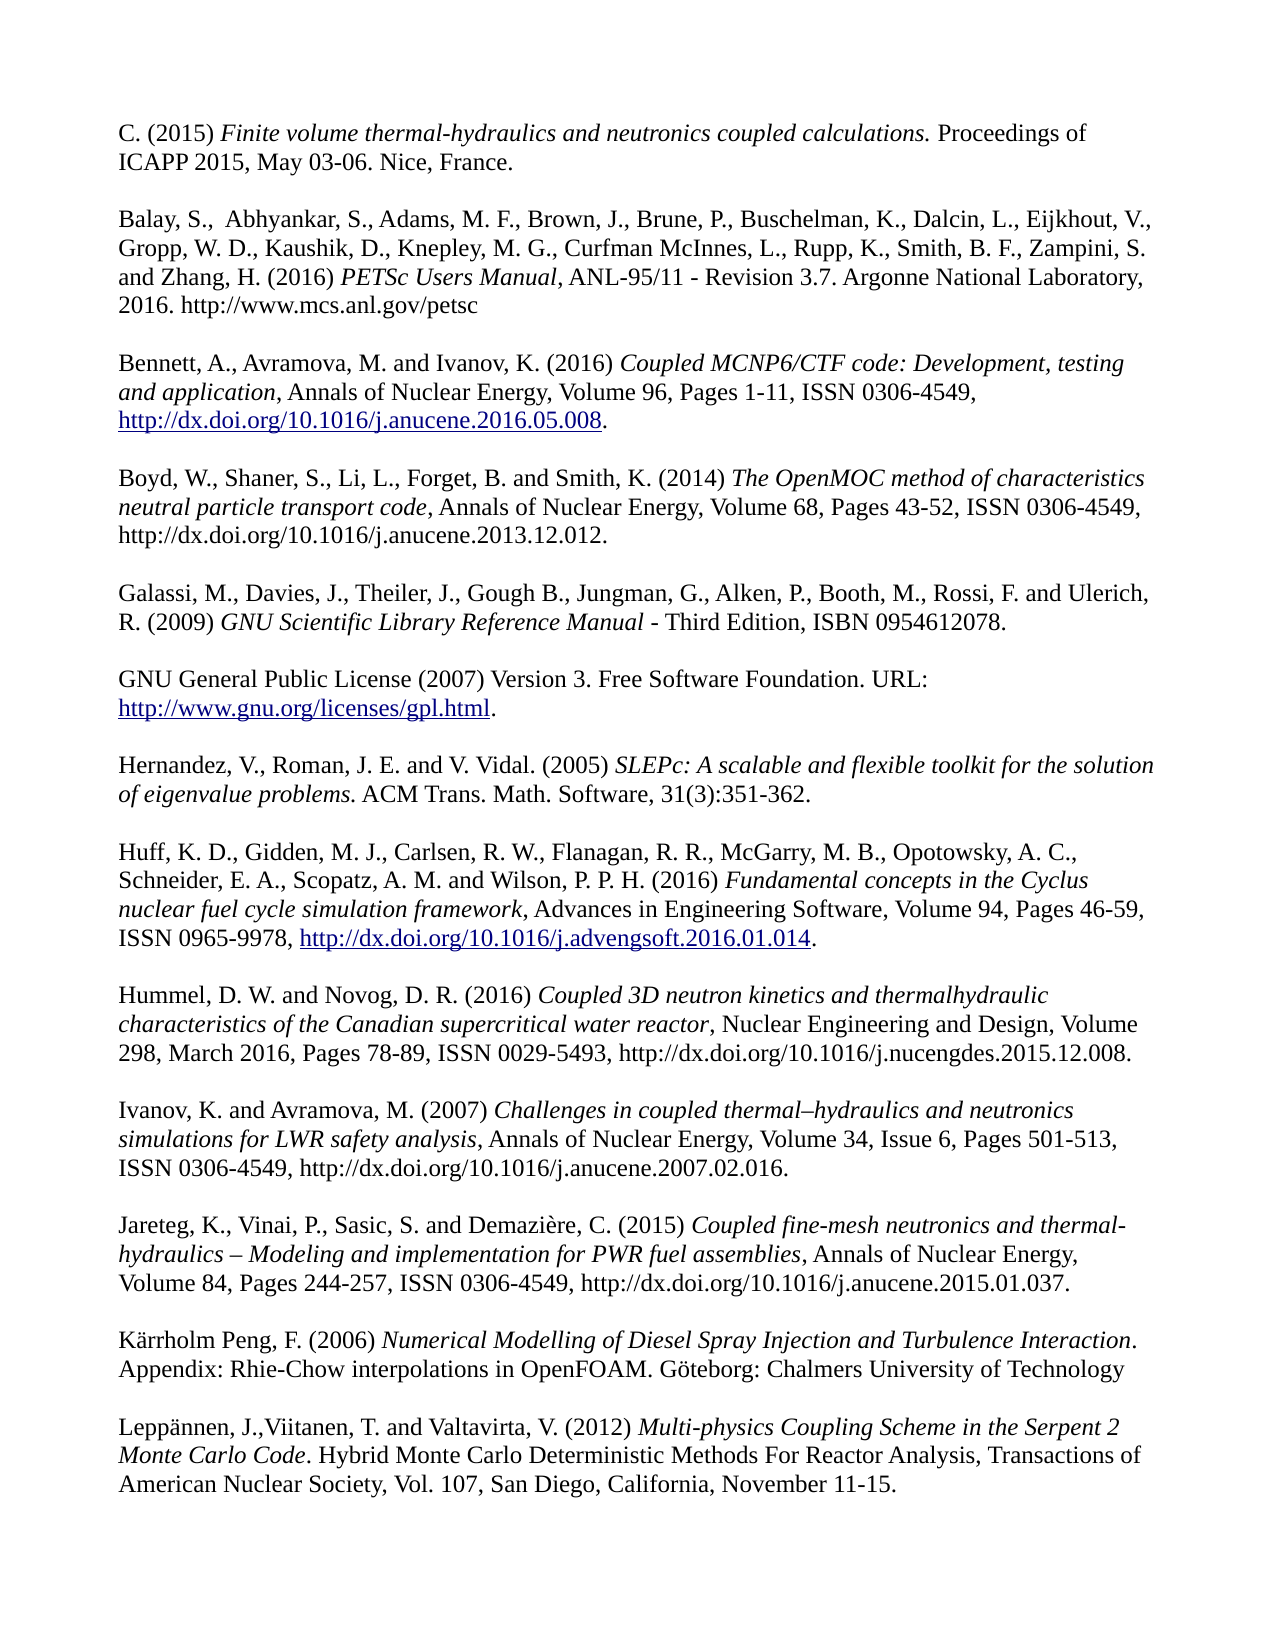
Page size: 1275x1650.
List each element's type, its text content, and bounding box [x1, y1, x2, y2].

text Jareteg, K., Vinai, P., Sasic, S. and Demazière, C. (2015) Coupled fine-mesh neutronics and thermal-hydraulics – Modeling and implementation for PWR fuel assemblies, Annals of Nuclear Energy, Volume 84, Pages 244-257, ISSN 0306-4549, http://dx.doi.org/10.1016/j.anucene.2015.01.037. [118, 1211, 1157, 1297]
text C. (2015) Finite volume thermal-hydraulics and neutronics coupled calculations. Proceedings of ICAPP 2015, May 03-06. Nice, France. [118, 118, 1157, 176]
text Boyd, W., Shaner, S., Li, L., Forget, B. and Smith, K. (2014) The OpenMOC method of characteristics neutral particle transport code, Annals of Nuclear Energy, Volume 68, Pages 43-52, ISSN 0306-4549, http://dx.doi.org/10.1016/j.anucene.2013.12.012. [118, 463, 1157, 549]
text Galassi, M., Davies, J., Theiler, J., Gough B., Jungman, G., Alken, P., Booth, M., Rossi, F. and Ulerich, R. (2009) GNU Scientific Library Reference Manual - Third Edition, ISBN 0954612078. [118, 578, 1157, 636]
text Hummel, D. W. and Novog, D. R. (2016) Coupled 3D neutron kinetics and thermalhydraulic characteristics of the Canadian supercritical water reactor, Nuclear Engineering and Design, Volume 298, March 2016, Pages 78-89, ISSN 0029-5493, http://dx.doi.org/10.1016/j.nucengdes.2015.12.008. [118, 981, 1157, 1067]
text GNU General Public License (2007) Version 3. Free Software Foundation. URL: http://www.gnu.org/licenses/gpl.html. [118, 664, 1157, 722]
text Huff, K. D., Gidden, M. J., Carlsen, R. W., Flanagan, R. R., McGarry, M. B., Opotowsky, A. C., Schneider, E. A., Scopatz, A. M. and Wilson, P. P. H. (2016) Fundamental concepts in the Cyclus nuclear fuel cycle simulation framework, Advances in Engineering Software, Volume 94, Pages 46-59, ISSN 0965-9978, http://dx.doi.org/10.1016/j.advengsoft.2016.01.014. [118, 837, 1157, 952]
text Ivanov, K. and Avramova, M. (2007) Challenges in coupled thermal–hydraulics and neutronics simulations for LWR safety analysis, Annals of Nuclear Energy, Volume 34, Issue 6, Pages 501-513, ISSN 0306-4549, http://dx.doi.org/10.1016/j.anucene.2007.02.016. [118, 1096, 1157, 1182]
text Balay, S., Abhyankar, S., Adams, M. F., Brown, J., Brune, P., Buschelman, K., Dalcin, L., Eijkhout, V., Gropp, W. D., Kaushik, D., Knepley, M. G., Curfman McInnes, L., Rupp, K., Smith, B. F., Zampini, S. and Zhang, H. (2016) PETSc Users Manual, ANL-95/11 - Revision 3.7. Argonne National Laboratory, 2016. http://www.mcs.anl.gov/petsc [118, 204, 1157, 319]
text Leppännen, J.,Viitanen, T. and Valtavirta, V. (2012) Multi-physics Coupling Scheme in the Serpent 2 Monte Carlo Code. Hybrid Monte Carlo Deterministic Methods For Reactor Analysis, Transactions of American Nuclear Society, Vol. 107, San Diego, California, November 11-15. [118, 1412, 1157, 1498]
text Kärrholm Peng, F. (2006) Numerical Modelling of Diesel Spray Injection and Turbulence Interaction. Appendix: Rhie-Chow interpolations in OpenFOAM. Göteborg: Chalmers University of Technology [118, 1326, 1157, 1383]
text Hernandez, V., Roman, J. E. and V. Vidal. (2005) SLEPc: A scalable and flexible toolkit for the solution of eigenvalue problems. ACM Trans. Math. Software, 31(3):351-362. [118, 751, 1157, 808]
text Bennett, A., Avramova, M. and Ivanov, K. (2016) Coupled MCNP6/CTF code: Development, testing and application, Annals of Nuclear Energy, Volume 96, Pages 1-11, ISSN 0306-4549, http://dx.doi.org/10.1016/j.anucene.2016.05.008. [118, 348, 1157, 434]
